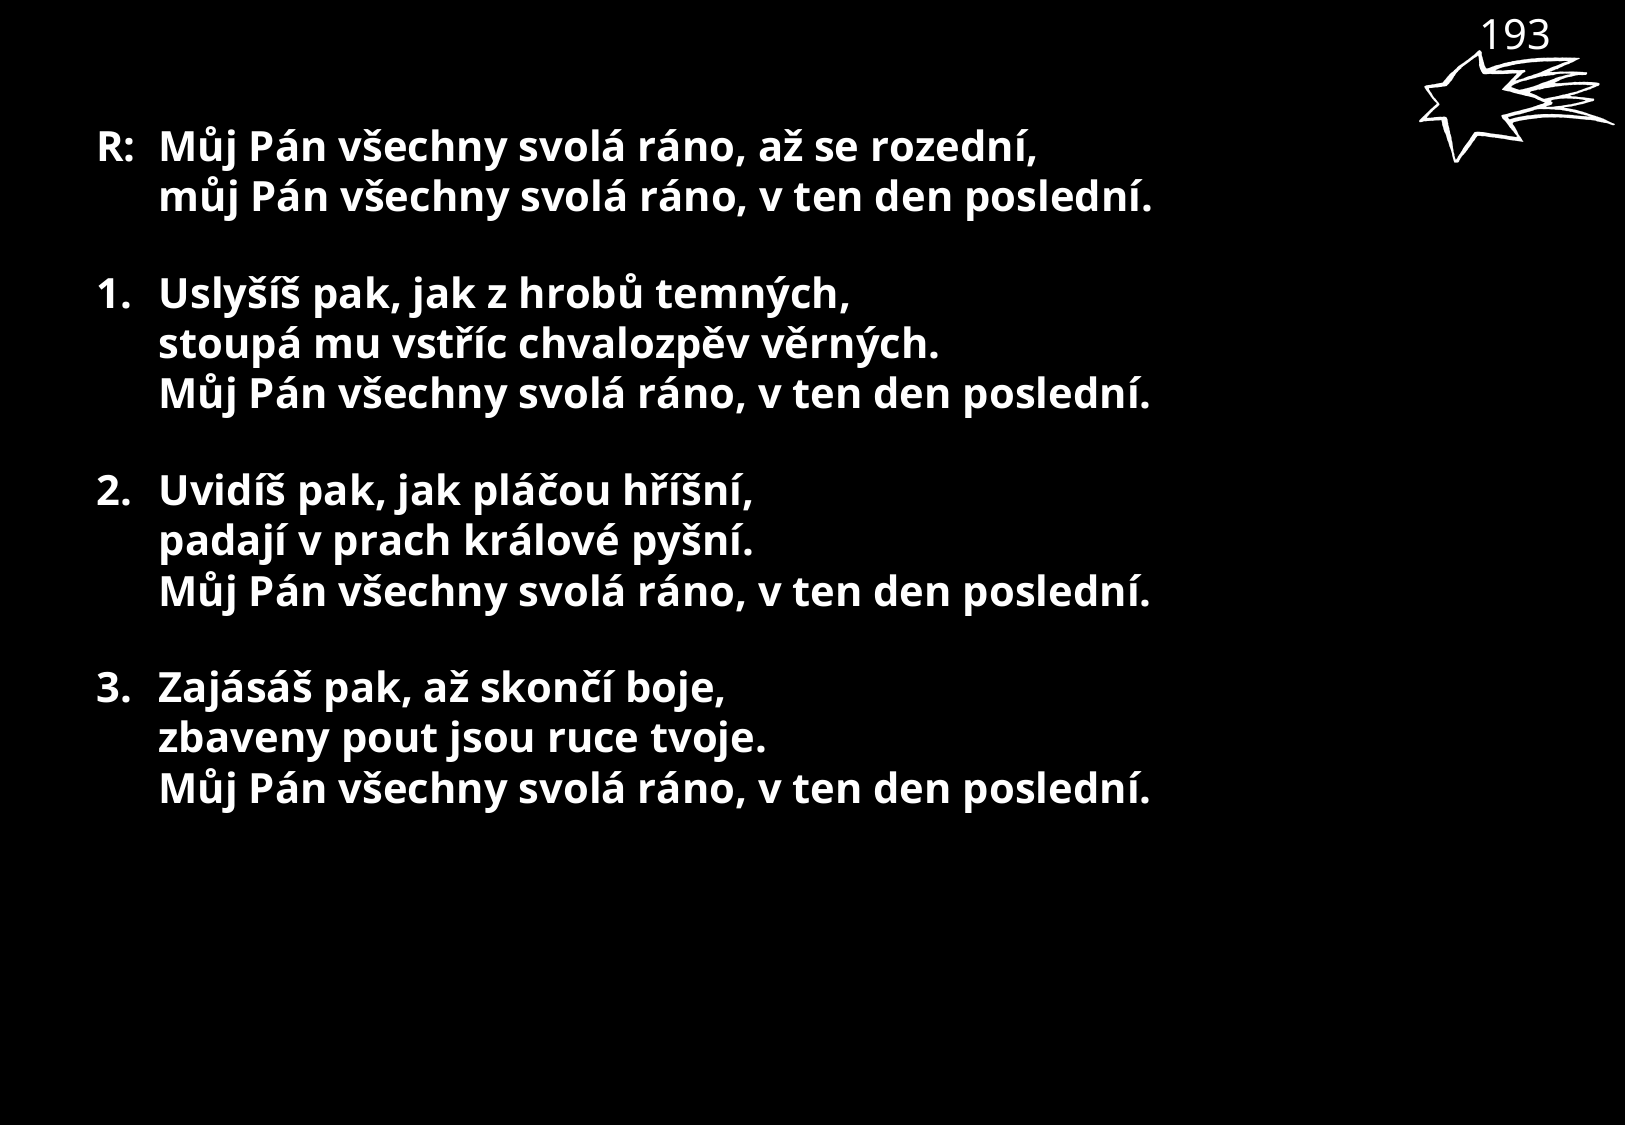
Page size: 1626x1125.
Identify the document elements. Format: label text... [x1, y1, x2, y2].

text_box 193 [1405, 0, 1626, 66]
list R: Můj Pán všechny svolá ráno, až se rozední, můj Pán všechny svolá ráno, v ten den poslední. 1. Uslyšíš pak, jak z hrobů temných, stoupá mu vstříc chvalozpěv věrných. Můj Pán všechny svolá ráno, v ten den poslední. 2. Uvidíš pak, jak pláčou hříšní, padají v prach králové pyšní. Můj Pán všechny svolá ráno, v ten den poslední. 3. Zajásáš pak, až skončí boje, zbaveny pout jsou ruce tvoje. Můj Pán všechny svolá ráno, v ten den poslední. [81, 112, 1544, 1101]
